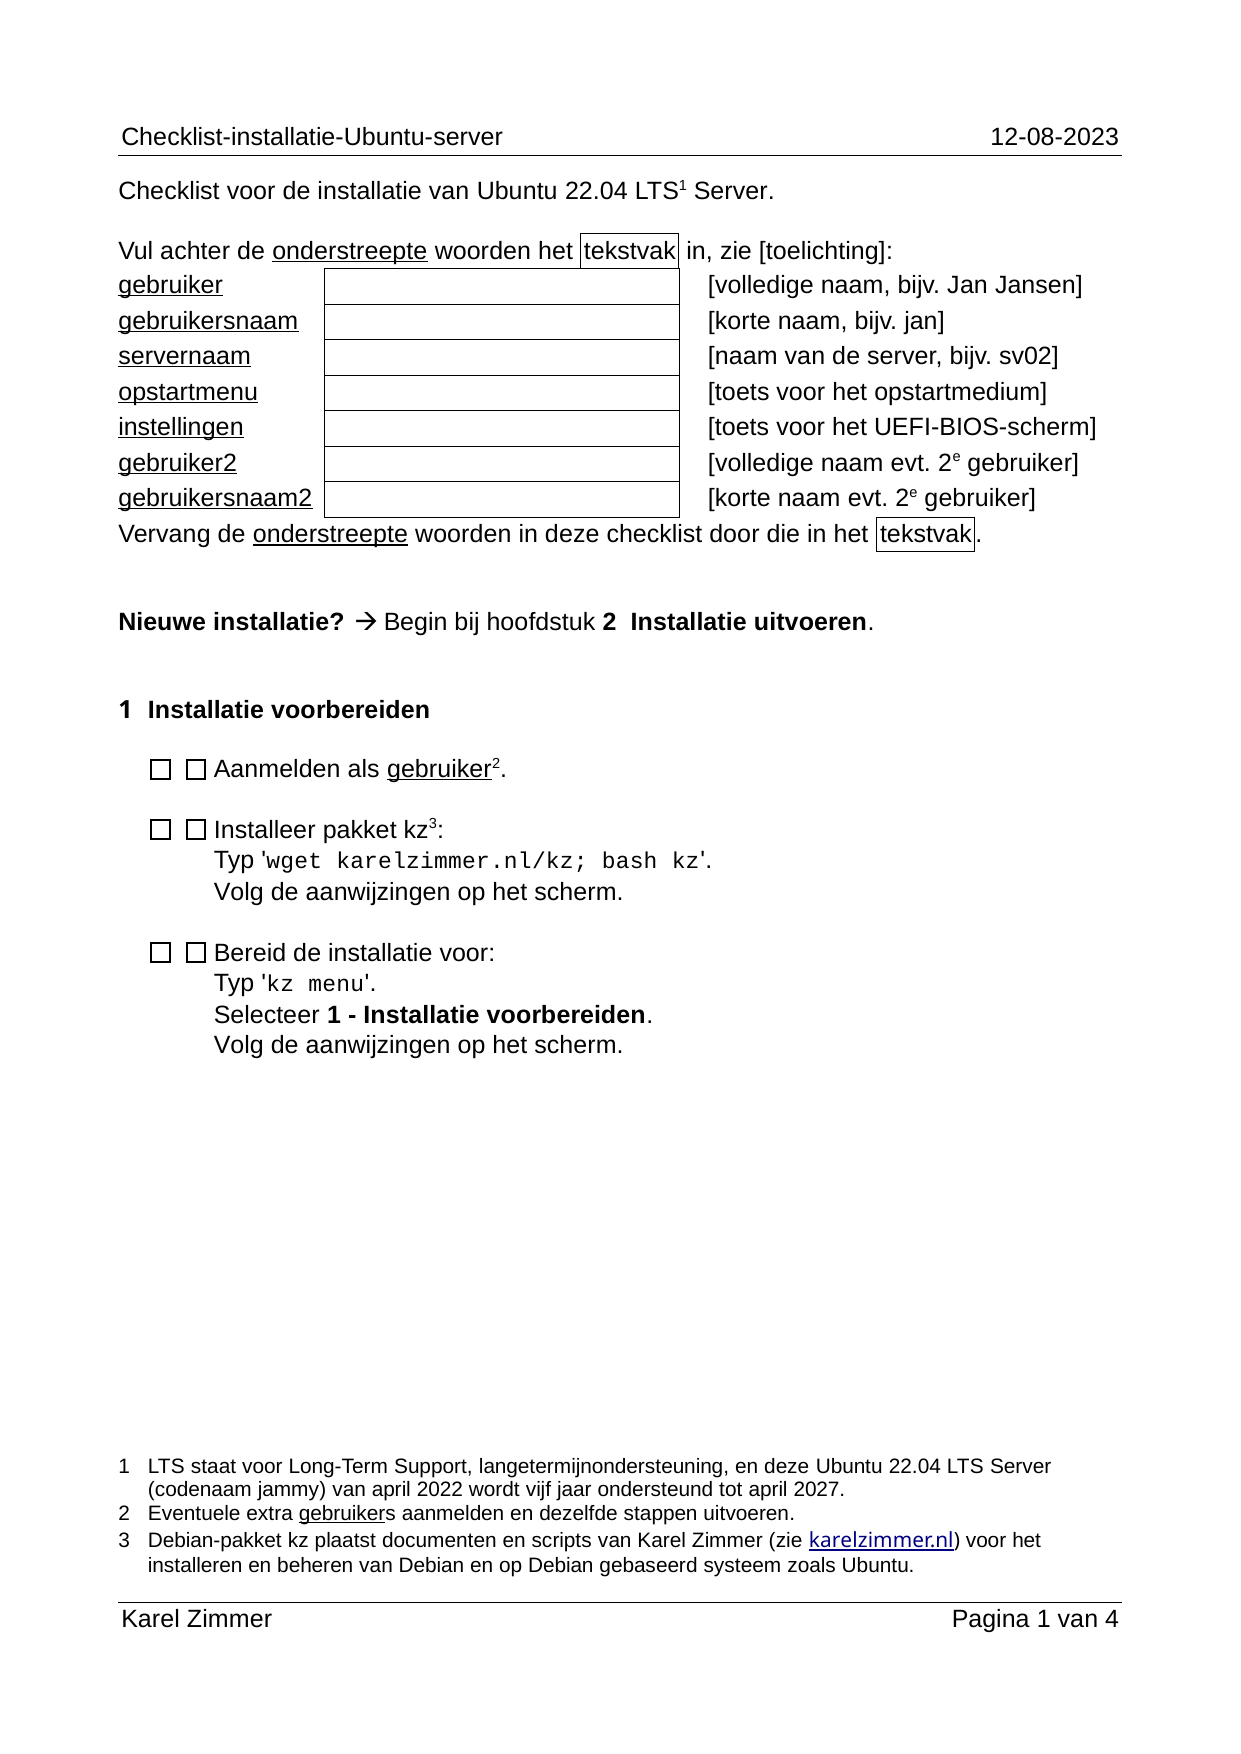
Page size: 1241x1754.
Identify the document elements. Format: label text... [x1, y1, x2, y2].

text Vervang de ONDERSTREEPTE woorden in deze checklist door die in het [118, 517, 876, 552]
text [naam van de server, bijv. sv02] [680, 339, 1122, 375]
text in, zie [toelichting]: [679, 233, 1122, 268]
table_cell Bereid de installatie voor: [213, 938, 1122, 968]
table_cell [177, 815, 213, 845]
table_cell [118, 938, 142, 968]
table_cell [142, 1000, 177, 1030]
table_cell [118, 784, 142, 815]
table_cell [118, 1030, 142, 1060]
table_cell [142, 784, 177, 815]
text Nieuwe installatie?  Begin bij hoofdstuk 2 Installatie uitvoeren. [118, 608, 1122, 636]
text GEBRUIKER [118, 268, 324, 304]
text Vul achter de ONDERSTREEPTE woorden het [118, 233, 580, 268]
table_cell [177, 845, 213, 877]
text GEBRUIKERSNaaM2 [118, 481, 324, 517]
text gebruikersnaam [118, 304, 324, 339]
text . [975, 517, 1122, 552]
table_cell Volg de aanwijzingen op het scherm. [213, 1030, 1122, 1060]
text OPSTARTMEnU [118, 375, 324, 410]
table_cell [177, 784, 213, 815]
table_cell [118, 907, 142, 937]
table_cell [213, 784, 1122, 815]
table_cell Typ 'kz menu'. [213, 968, 1122, 1000]
table_cell [118, 845, 142, 877]
table_cell [142, 877, 177, 907]
table_cell [142, 907, 177, 937]
text tekstvak [877, 518, 974, 551]
table_header Aanmelden als gebruiker. [213, 754, 1122, 784]
text Checklist voor de installatie van Ubuntu 22.04 LTS Server. [118, 177, 1122, 205]
table_cell [177, 907, 213, 937]
table_cell [177, 1030, 213, 1060]
table_cell [213, 907, 1122, 937]
text LTS staat voor Long-Term Support, langetermijnondersteuning, en deze Ubuntu 22.04 LTS Server (codenaam jammy) van april 2022 wordt vijf jaar ondersteund tot april 2027. [118, 1454, 1122, 1501]
table_cell [142, 968, 177, 1000]
table_cell [142, 845, 177, 877]
table_cell [177, 938, 213, 968]
table_cell Selecteer 1 - Installatie voorbereiden. [213, 1000, 1122, 1030]
text [volledige naam, bijv. Jan Jansen] [680, 268, 1122, 304]
text servernaam [118, 339, 324, 375]
table_cell [177, 968, 213, 1000]
text [toets voor het UEFI-BIOS-scherm] [680, 410, 1122, 446]
table_header [142, 754, 177, 784]
text tekstvak [581, 234, 678, 268]
table_cell [142, 1030, 177, 1060]
list Installatie voorbereiden [118, 692, 1122, 726]
text [toets voor het opstartmedium] [680, 375, 1122, 410]
text [korte naam evt. 2e gebruiker] [680, 481, 1122, 517]
table_cell [177, 877, 213, 907]
table_cell Typ 'wget karelzimmer.nl/kz; bash kz'. [213, 845, 1122, 877]
text INSTELLINGEN [118, 410, 324, 446]
table_cell Volg de aanwijzingen op het scherm. [213, 877, 1122, 907]
text GEBRUIKER2 [118, 446, 324, 481]
table_header [118, 754, 142, 784]
table_cell [142, 938, 177, 968]
text [korte naam, bijv. jan] [680, 304, 1122, 339]
text [volledige naam evt. 2e gebruiker] [680, 446, 1122, 481]
table_header [177, 754, 213, 784]
table_cell [118, 877, 142, 907]
table_cell [118, 1000, 142, 1030]
table_cell Installeer pakket kz: [213, 815, 1122, 845]
table_cell [142, 815, 177, 845]
table_cell [177, 1000, 213, 1030]
table_cell [118, 815, 142, 845]
table_cell [118, 968, 142, 1000]
